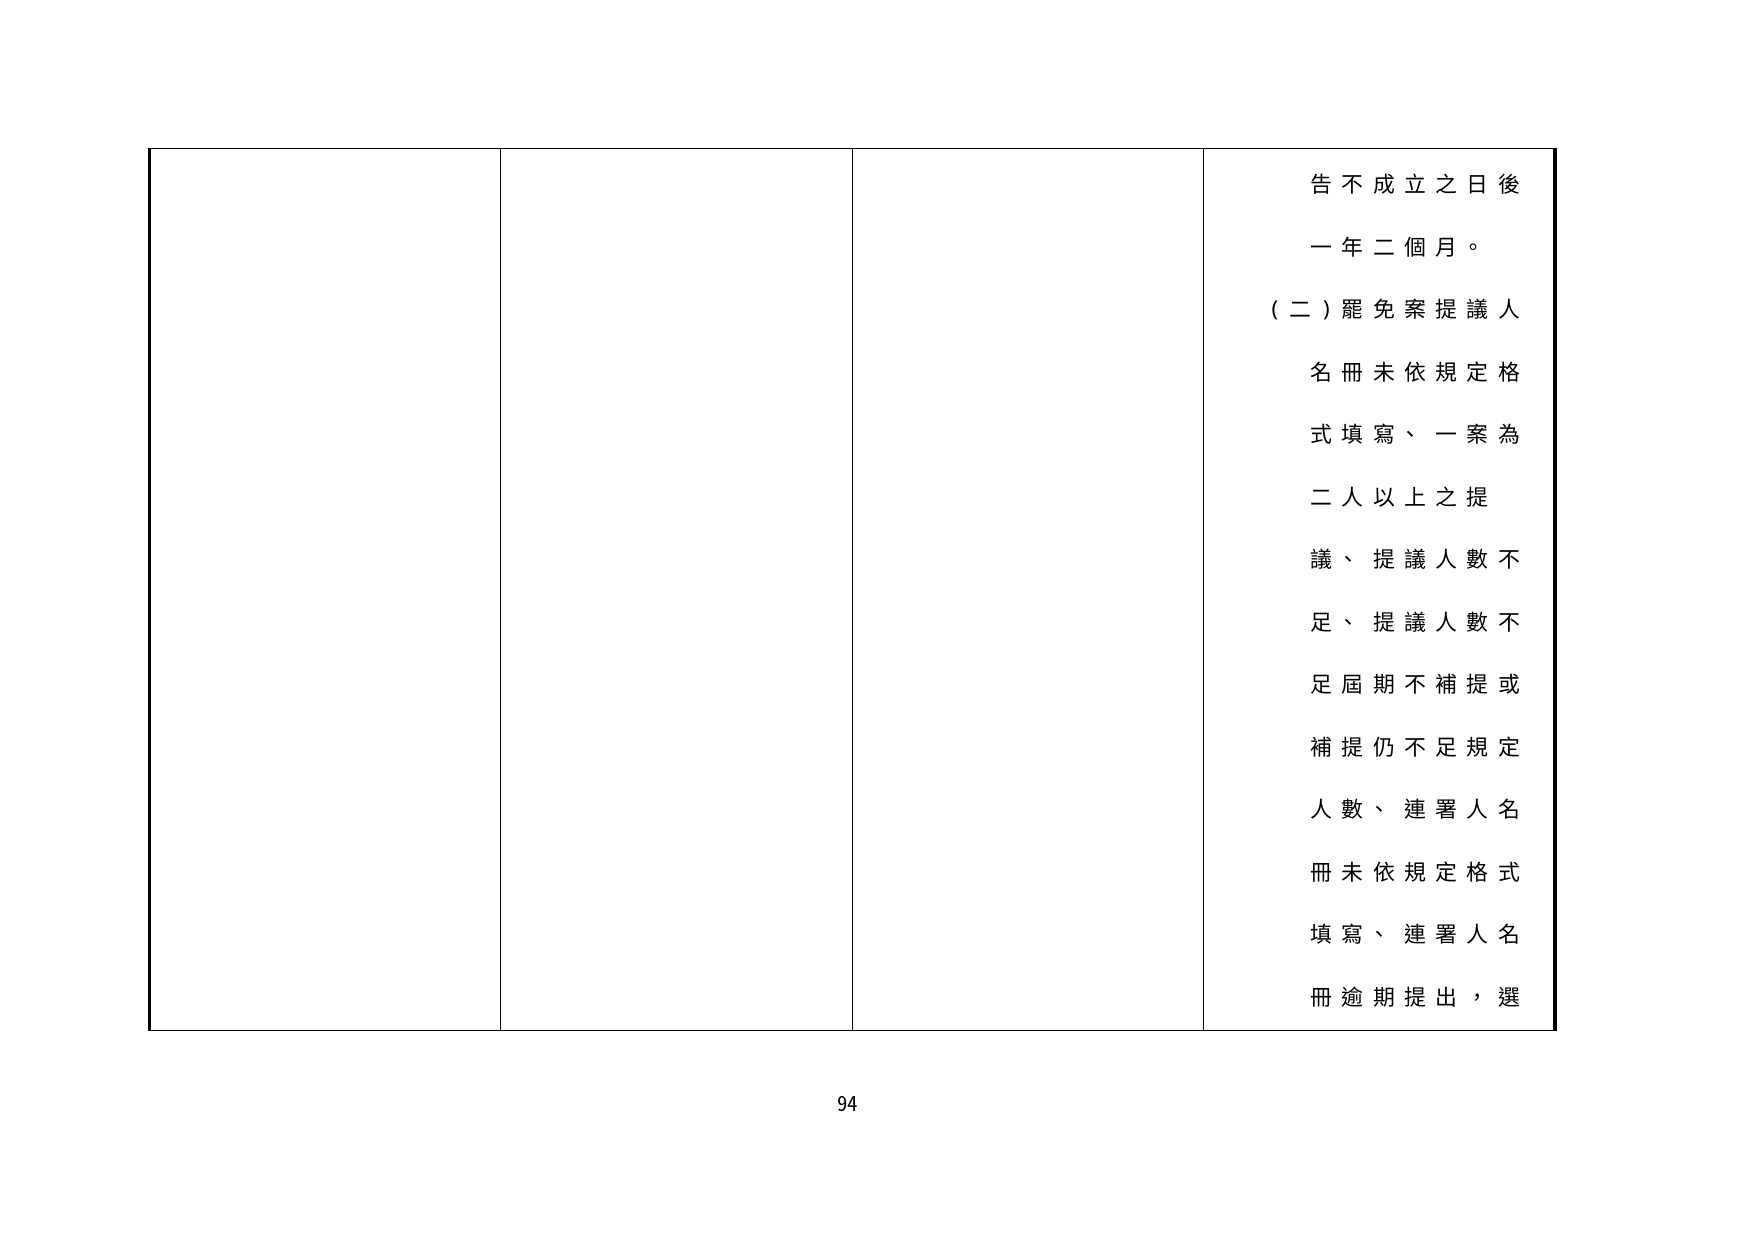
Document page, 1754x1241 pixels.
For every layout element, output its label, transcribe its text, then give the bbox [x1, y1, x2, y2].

table_cell 告不成立之日後一年二個月。 (二)罷免案提議人名冊未依規定格式填寫、一案為二人以上之提議、提議人數不足、提議人數不足屆期不補提或補提仍不足規定人數、連署人名冊未依規定格式填寫、連署人名冊逾期提出，選 [1204, 149, 1553, 1030]
table_cell [151, 149, 500, 1030]
table_cell [501, 149, 852, 1030]
table_cell [853, 149, 1203, 1030]
